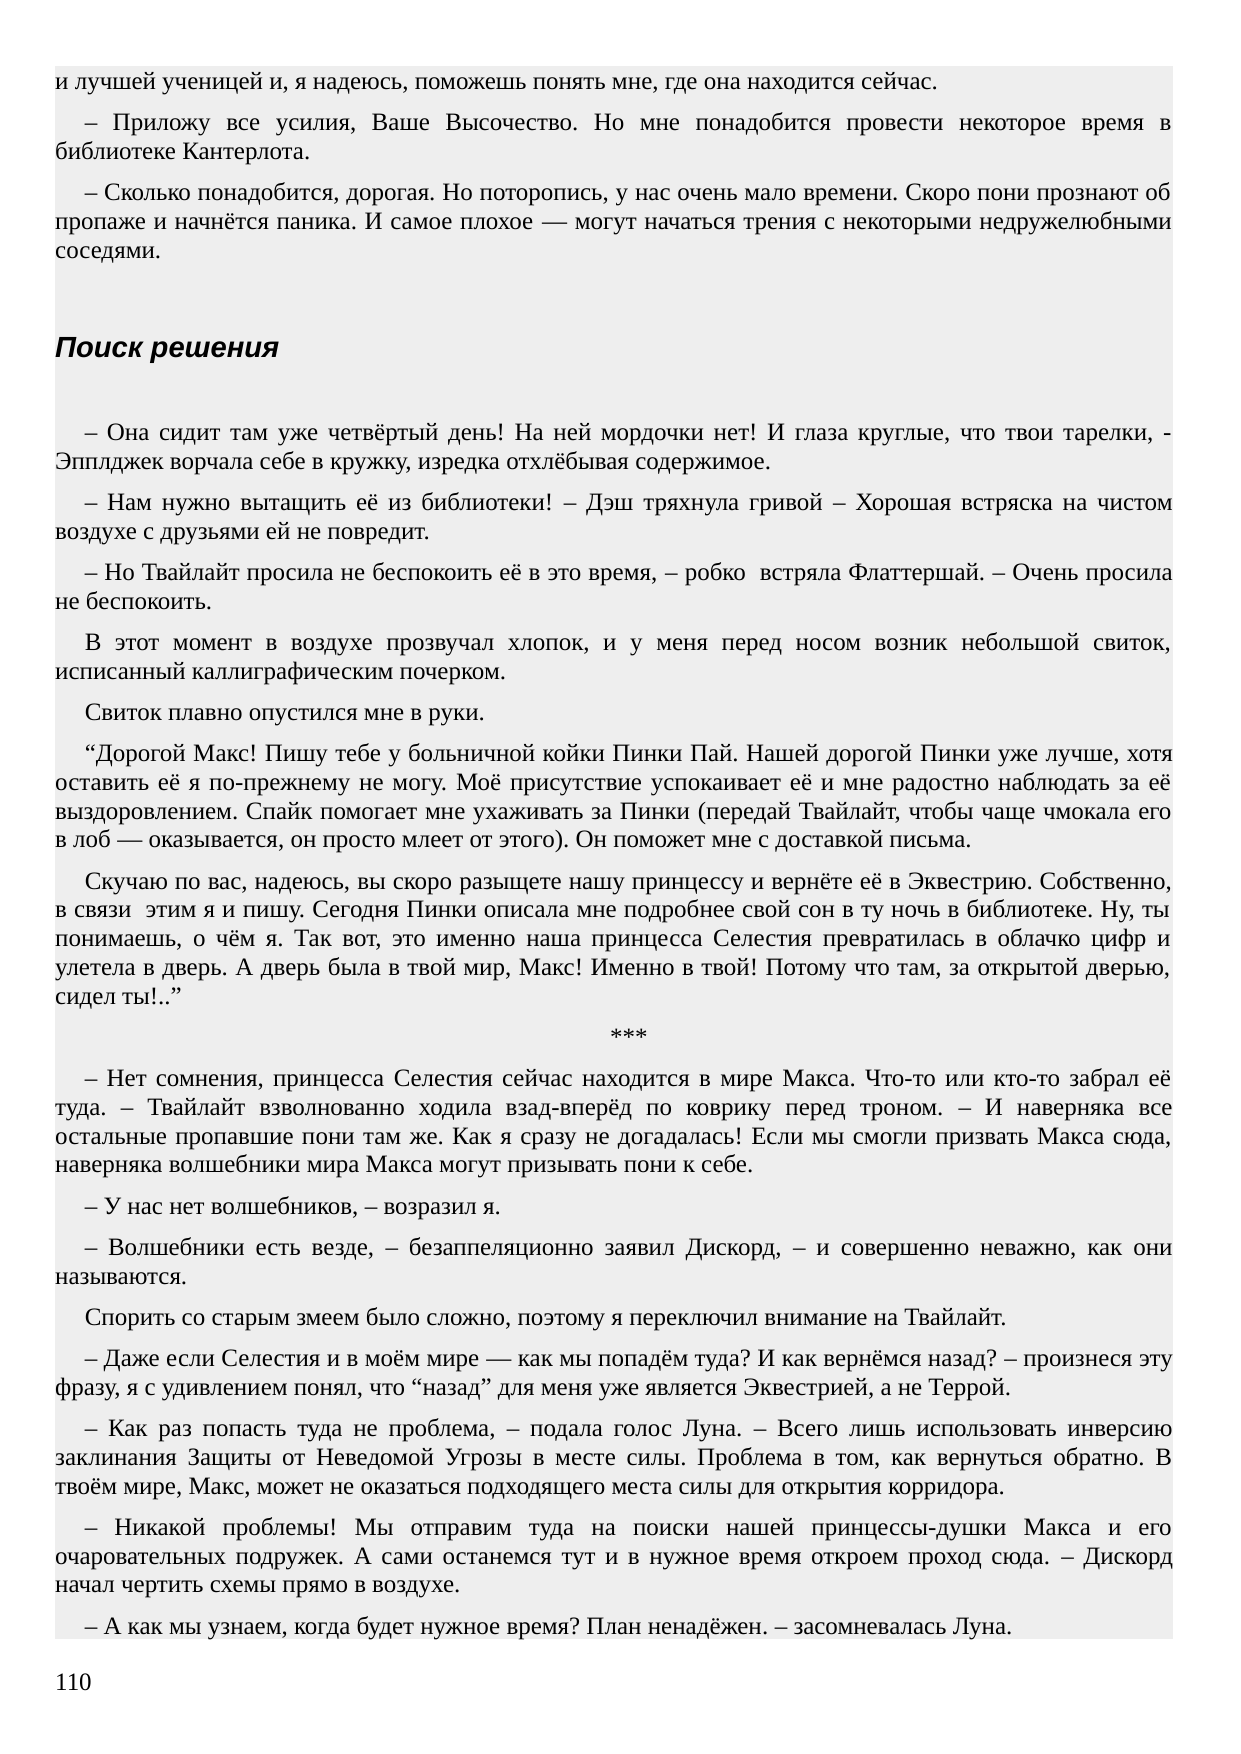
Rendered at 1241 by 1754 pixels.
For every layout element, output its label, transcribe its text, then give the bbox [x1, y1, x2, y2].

text – Никакой проблемы! Мы отправим туда на поиски нашей принцессы-душки Макса и его очаровательных подружек. А сами останемся тут и в нужное время откроем проход сюда. – Дискорд начал чертить схемы прямо в воздухе. [55, 1512, 1173, 1598]
text – Как раз попасть туда не проблема, – подала голос Луна. – Всего лишь использовать инверсию заклинания Защиты от Неведомой Угрозы в месте силы. Проблема в том, как вернуться обратно. В твоём мире, Макс, может не оказаться подходящего места силы для открытия корридора. [55, 1413, 1173, 1499]
subtitle Поиск решения [55, 330, 1173, 363]
text Свиток плавно опустился мне в руки. [55, 697, 1173, 726]
text – Волшебники есть везде, – безаппеляционно заявил Дискорд, – и совершенно неважно, как они называются. [55, 1232, 1173, 1289]
text – Но Твайлайт просила не беспокоить её в это время, – робко встряла Флаттершай. – Очень просила не беспокоить. [55, 557, 1173, 614]
text – Нет сомнения, принцесса Селестия сейчас находится в мире Макса. Что-то или кто-то забрал её туда. – Твайлайт взволнованно ходила взад-вперёд по коврику перед троном. – И наверняка все остальные пропавшие пони там же. Как я сразу не догадалась! Если мы смогли призвать Макса сюда, наверняка волшебники мира Макса могут призывать пони к себе. [55, 1063, 1173, 1178]
text “Дорогой Макс! Пишу тебе у больничной койки Пинки Пай. Нашей дорогой Пинки уже лучше, хотя оставить её я по-прежнему не могу. Моё присутствие успокаивает её и мне радостно наблюдать за её выздоровлением. Спайк помогает мне ухаживать за Пинки (передай Твайлайт, чтобы чаще чмокала его в лоб — оказывается, он просто млеет от этого). Он поможет мне с доставкой письма. [55, 738, 1173, 853]
text – А как мы узнаем, когда будет нужное время? План ненадёжен. – засомневалась Луна. [55, 1611, 1173, 1639]
text – Она сидит там уже четвёртый день! На ней мордочки нет! И глаза круглые, что твои тарелки, - Эпплджек ворчала себе в кружку, изредка отхлёбывая содержимое. [55, 417, 1173, 474]
text Спорить со старым змеем было сложно, поэтому я переключил внимание на Твайлайт. [55, 1302, 1173, 1331]
text *** [55, 1022, 1173, 1051]
text Скучаю по вас, надеюсь, вы скоро разыщете нашу принцессу и вернёте её в Эквестрию. Собственно, в связи этим я и пишу. Сегодня Пинки описала мне подробнее свой сон в ту ночь в библиотеке. Ну, ты понимаешь, о чём я. Так вот, это именно наша принцесса Селестия превратилась в облачко цифр и улетела в дверь. А дверь была в твой мир, Макс! Именно в твой! Потому что там, за открытой дверью, сидел ты!..” [55, 866, 1173, 1009]
text – Приложу все усилия, Ваше Высочество. Но мне понадобится провести некоторое время в библиотеке Кантерлота. [55, 107, 1173, 165]
text – Даже если Селестия и в моём мире — как мы попадём туда? И как вернёмся назад? – произнеся эту фразу, я с удивлением понял, что “назад” для меня уже является Эквестрией, а не Террой. [55, 1343, 1173, 1401]
text В этот момент в воздухе прозвучал хлопок, и у меня перед носом возник небольшой свиток, исписанный каллиграфическим почерком. [55, 627, 1173, 684]
text и лучшей ученицей и, я надеюсь, поможешь понять мне, где она находится сейчас. [55, 66, 1173, 95]
text – Сколько понадобится, дорогая. Но поторопись, у нас очень мало времени. Скоро пони прознают об пропаже и начнётся паника. И самое плохое — могут начаться трения с некоторыми недружелюбными соседями. [55, 177, 1173, 263]
text – Нам нужно вытащить её из библиотеки! – Дэш тряхнула гривой – Хорошая встряска на чистом воздухе с друзьями ей не повредит. [55, 487, 1173, 544]
text – У нас нет волшебников, – возразил я. [55, 1191, 1173, 1219]
